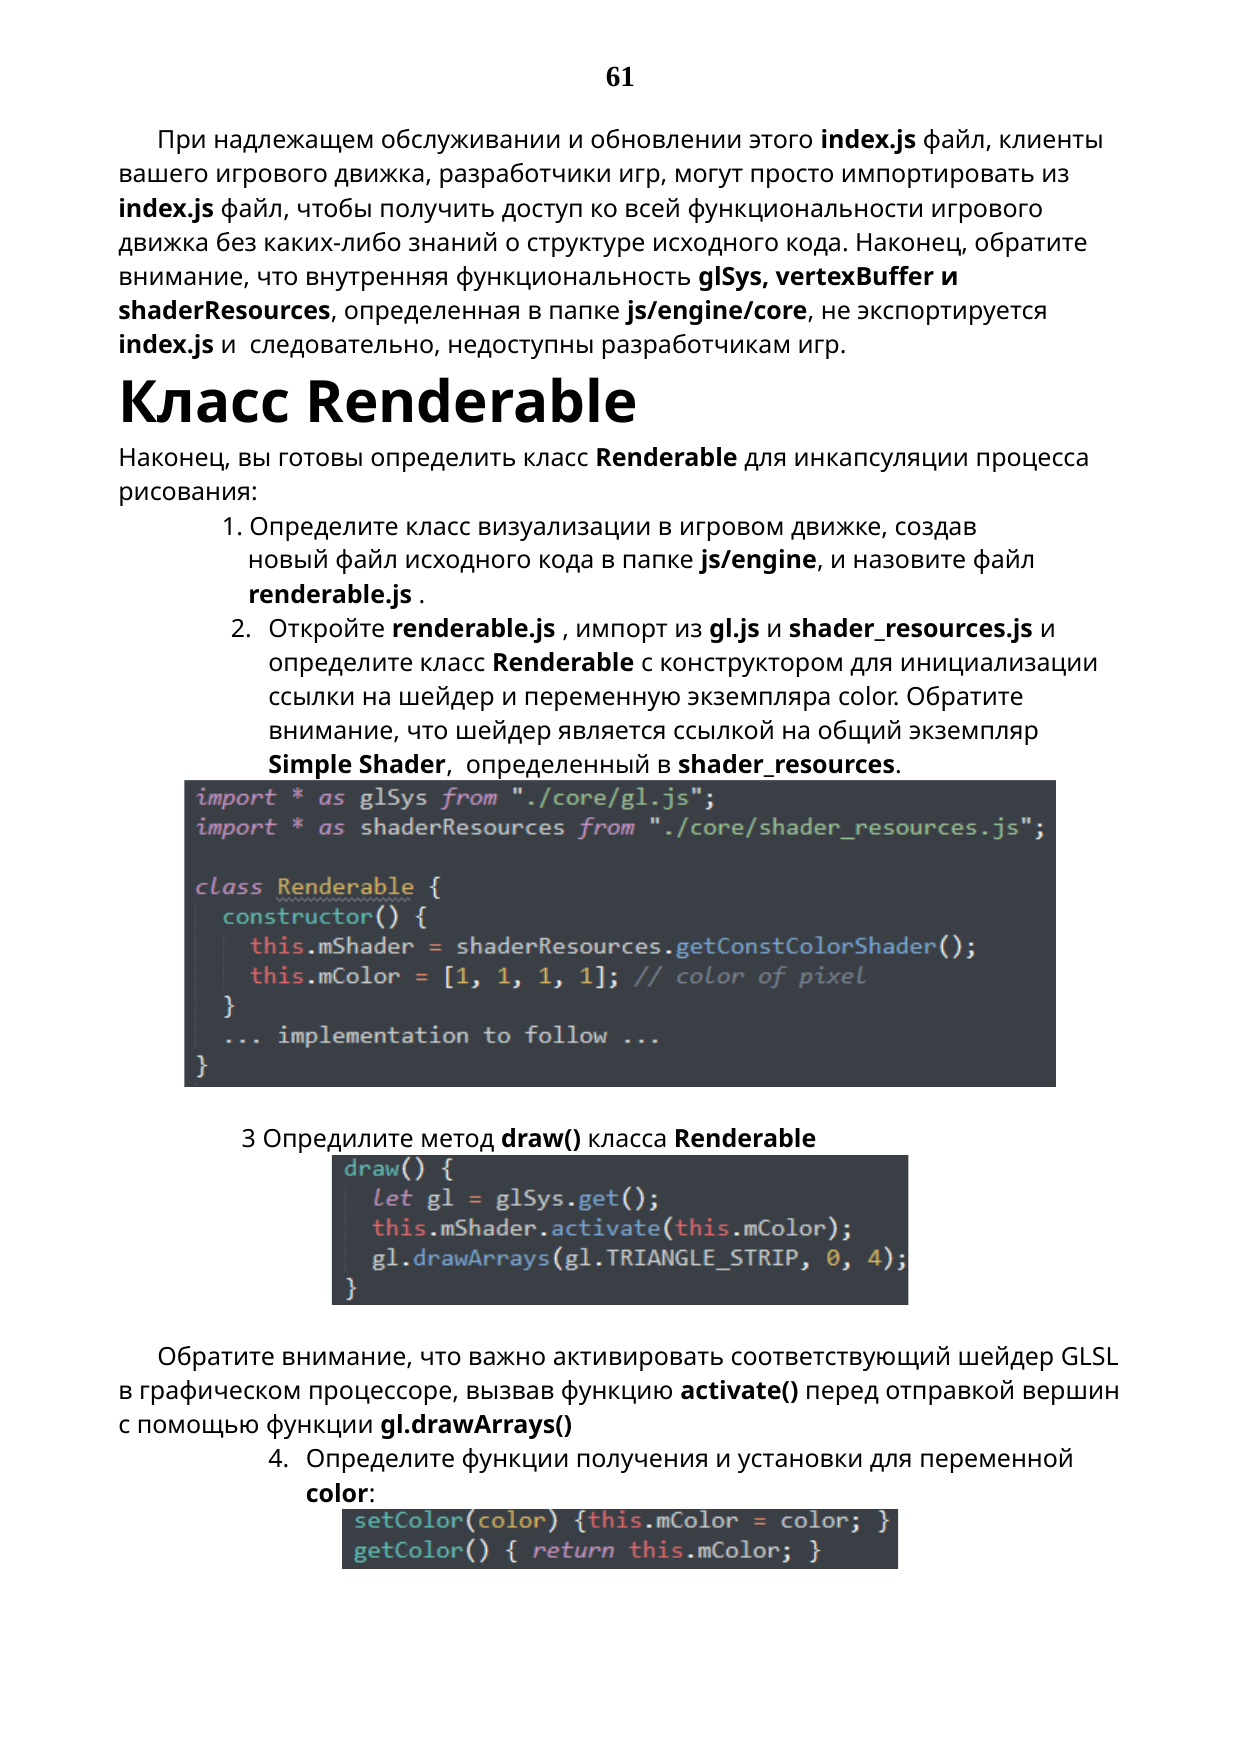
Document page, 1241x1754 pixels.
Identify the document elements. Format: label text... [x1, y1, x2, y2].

text новый файл исходного кода в папке js/engine, и назовите файл [118, 542, 1122, 576]
text Класс Renderable [118, 361, 1122, 440]
text Наконец, вы готовы определить класс Renderable для инкапсуляции процесса рисования: [118, 440, 1122, 508]
text renderable.js . [118, 576, 1122, 610]
text 3 Опредилите метод draw() класса Renderable [118, 1121, 1122, 1155]
list Определите функции получения и установки для переменной color: [268, 1441, 1122, 1509]
text Обратите внимание, что важно активировать соответствующий шейдер GLSL в графическом процессоре, вызвав функцию activate() перед отправкой вершин с помощью функции gl.drawArrays() [118, 1339, 1122, 1441]
text При надлежащем обслуживании и обновлении этого index.js файл, клиенты вашего игрового движка, разработчики игр, могут просто импортировать из index.js файл, чтобы получить доступ ко всей функциональности игрового движка без каких-либо знаний о структуре исходного кода. Наконец, обратите внимание, что внутренняя функциональность glSys, vertexBuffer и shaderResources, определенная в папке js/engine/core, не экспортируется index.js и следовательно, недоступны разработчикам игр. [118, 122, 1122, 361]
list Откройте renderable.js , импорт из gl.js и shader_resources.js и определите класс Renderable с конструктором для инициализации ссылки на шейдер и переменную экземпляра color. Обратите внимание, что шейдер является ссылкой на общий экземпляр Simple Shader, определенный в shader_resources. [231, 610, 1122, 781]
picture [331, 1155, 909, 1305]
picture [184, 780, 1056, 1087]
picture [342, 1509, 899, 1569]
text 1. Определите класс визуализации в игровом движке, создав [118, 508, 1122, 542]
